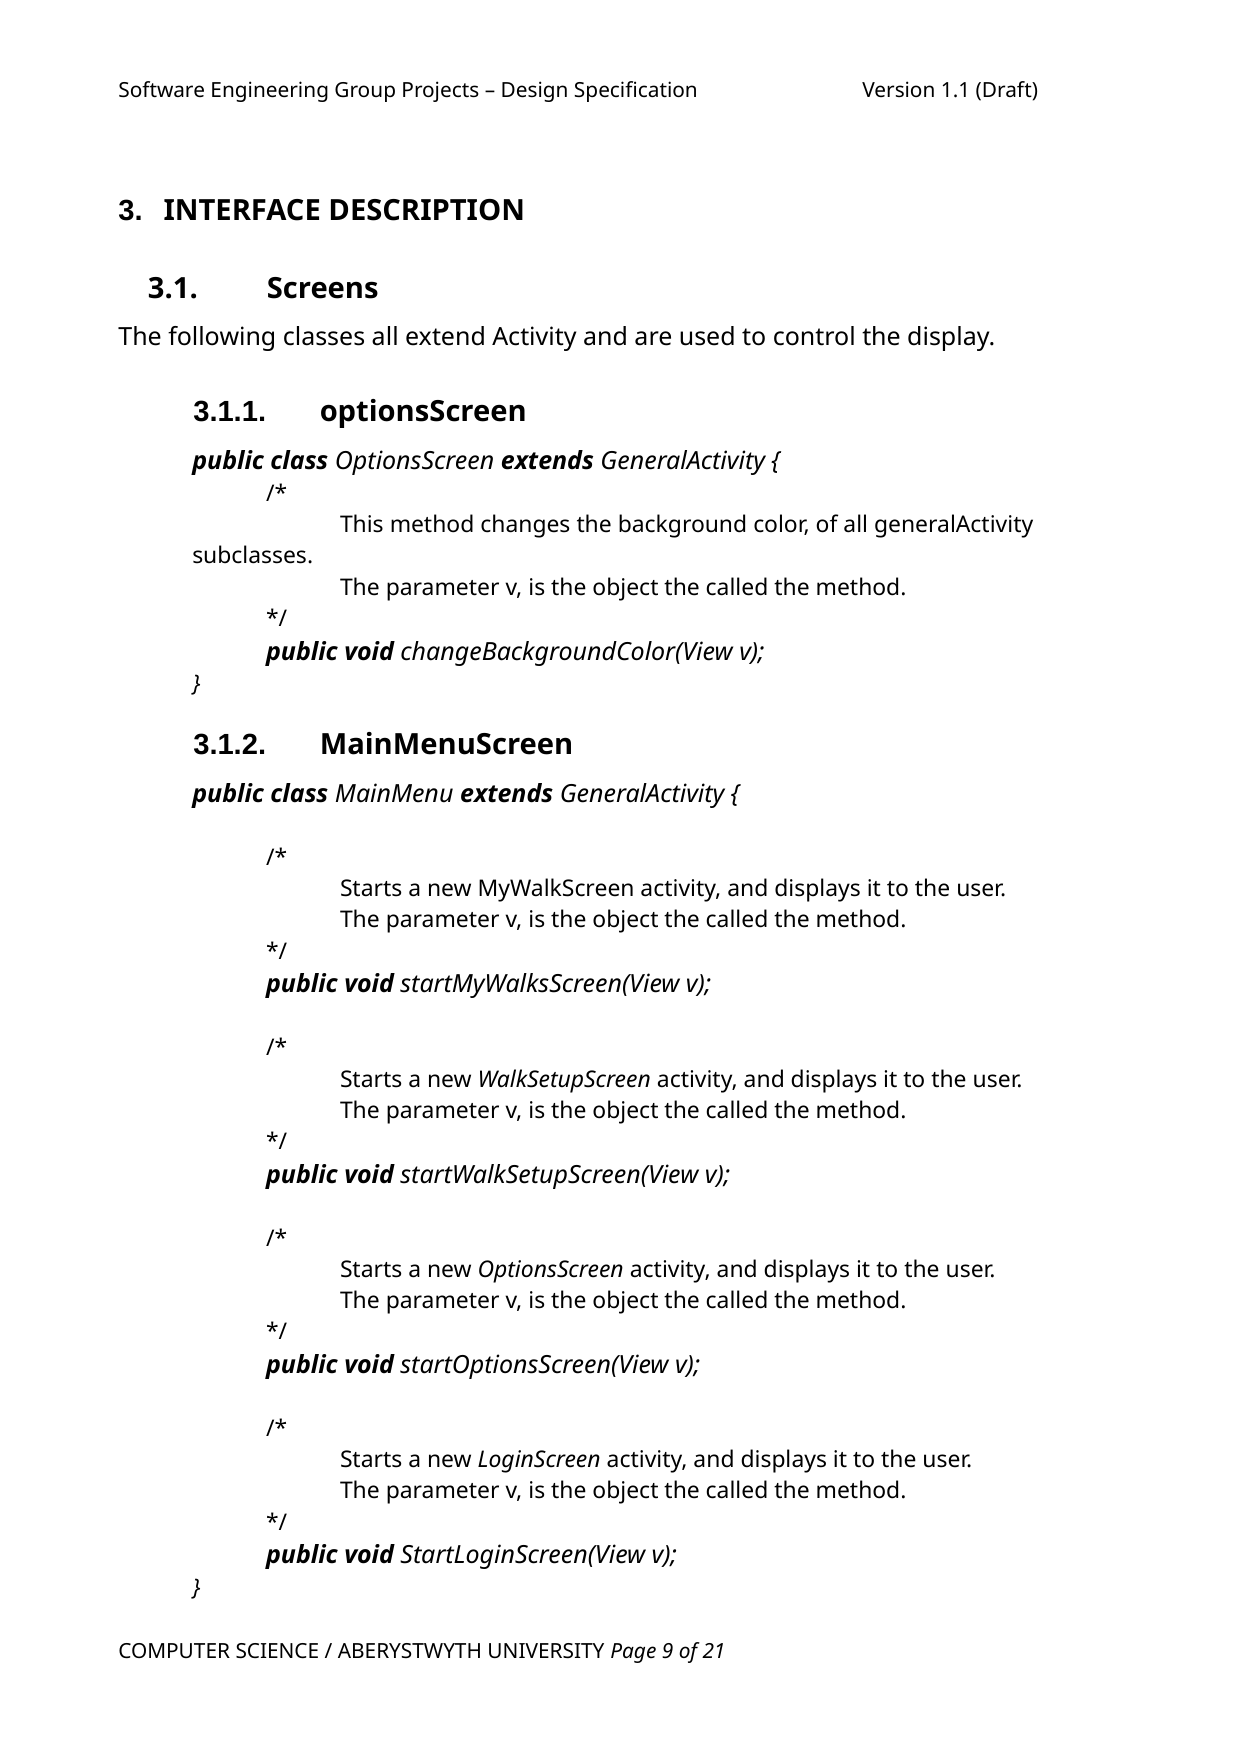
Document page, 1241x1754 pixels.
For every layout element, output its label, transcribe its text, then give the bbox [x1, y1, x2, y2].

text The parameter v, is the object the called the method. [192, 1474, 1122, 1506]
text } [192, 1571, 1122, 1602]
text The parameter v, is the object the called the method. [192, 1094, 1122, 1125]
text Starts a new OptionsScreen activity, and displays it to the user. [192, 1253, 1122, 1284]
text Starts a new MyWalkScreen activity, and displays it to the user. [192, 872, 1122, 903]
text The parameter v, is the object the called the method. [192, 903, 1122, 935]
text public class MainMenu extends GeneralActivity { [192, 776, 1122, 810]
text } [192, 667, 1122, 698]
subtitle INTERFACE DESCRIPTION [118, 190, 1122, 229]
subtitle MainMenuScreen [193, 723, 1122, 763]
text Starts a new LoginScreen activity, and displays it to the user. [192, 1443, 1122, 1474]
text Starts a new WalkSetupScreen activity, and displays it to the user. [192, 1062, 1122, 1094]
text /* [192, 1222, 1122, 1253]
text public void startMyWalksScreen(View v); [192, 966, 1122, 1000]
text /* [192, 1031, 1122, 1062]
text public void StartLoginScreen(View v); [192, 1537, 1122, 1571]
text This method changes the background color, of all generalActivity subclasses. [192, 508, 1122, 571]
text The following classes all extend Activity and are used to control the display. [118, 319, 1122, 353]
subtitle Screens [148, 267, 1122, 307]
text /* [192, 1412, 1122, 1443]
text public void changeBackgroundColor(View v); [192, 633, 1122, 667]
text public void startWalkSetupScreen(View v); [192, 1156, 1122, 1190]
text public class OptionsScreen extends GeneralActivity { [192, 443, 1122, 477]
subtitle optionsScreen [193, 391, 1122, 430]
text The parameter v, is the object the called the method. [192, 571, 1122, 602]
text */ [192, 1125, 1122, 1156]
text public void startOptionsScreen(View v); [192, 1347, 1122, 1381]
text The parameter v, is the object the called the method. [192, 1284, 1122, 1315]
text */ [192, 935, 1122, 966]
text */ [192, 602, 1122, 633]
text /* [192, 477, 1122, 508]
text */ [192, 1506, 1122, 1537]
text */ [192, 1315, 1122, 1347]
text /* [192, 841, 1122, 872]
